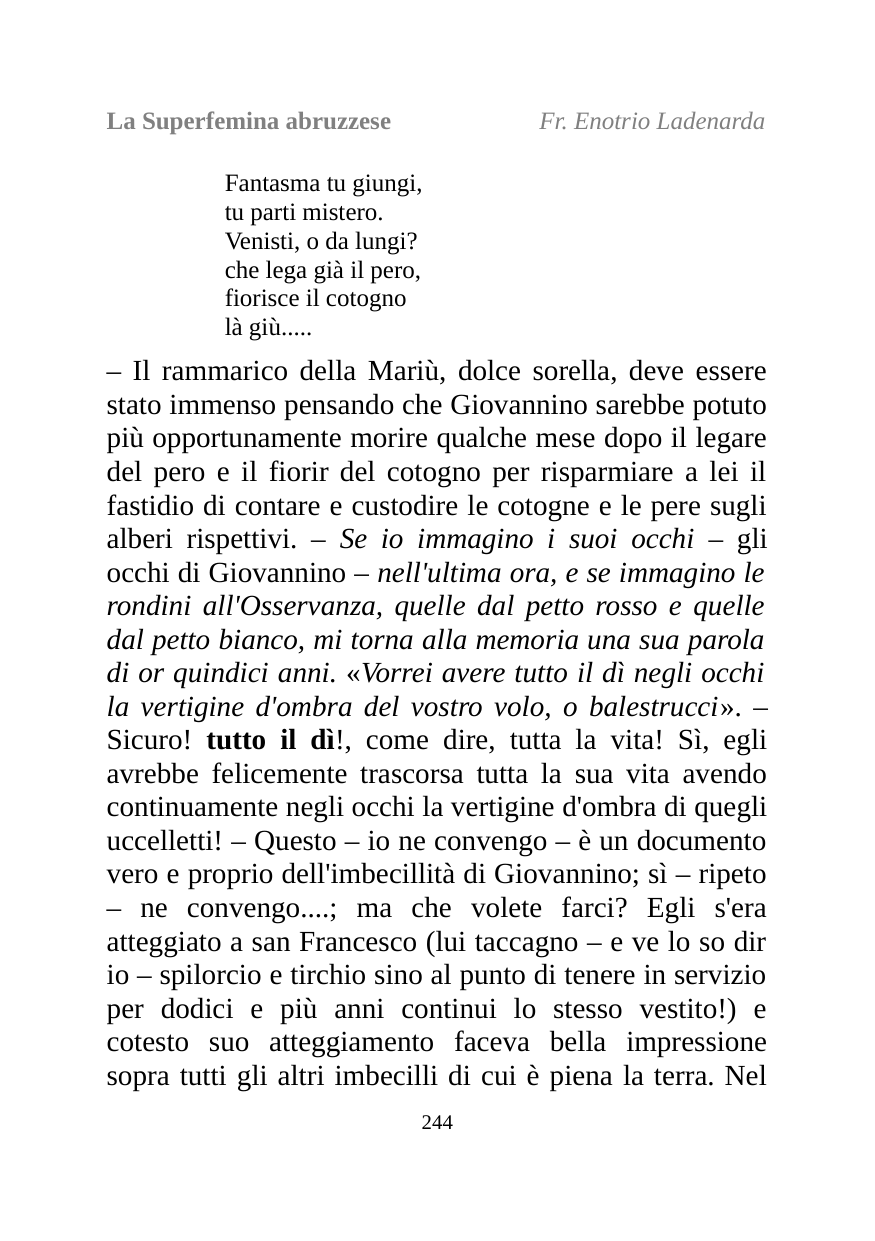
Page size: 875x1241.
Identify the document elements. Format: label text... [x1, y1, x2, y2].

text – Il rammarico della Mariù, dolce sorella, deve essere stato immenso pensando che Giovannino sarebbe potuto più opportunamente morire qualche mese dopo il legare del pero e il fiorir del cotogno per risparmiare a lei il fastidio di contare e custodire le cotogne e le pere sugli alberi rispettivi. – Se io immagino i suoi occhi – gli occhi di Giovannino – nell'ultima ora, e se immagino le rondini all'Osservanza, quelle dal petto rosso e quelle dal petto bianco, mi torna alla memoria una sua parola di or quindici anni. «Vorrei avere tutto il dì negli occhi la vertigine d'ombra del vostro volo, o balestrucci». – Sicuro! tutto il dì!, come dire, tutta la vita! Sì, egli avrebbe felicemente trascorsa tutta la sua vita avendo continuamente negli occhi la vertigine d'ombra di quegli uccelletti! – Questo – io ne convengo – è un documento vero e proprio dell'imbecillità di Giovannino; sì – ripeto – ne convengo....; ma che volete farci? Egli s'era atteggiato a san Francesco (lui taccagno – e ve lo so dir io – spilorcio e tirchio sino al punto di tenere in servizio per dodici e più anni continui lo stesso vestito!) e cotesto suo atteggiamento faceva bella impressione sopra tutti gli altri imbecilli di cui è piena la terra. Nel [106, 353, 768, 1091]
text Fantasma tu giungi, tu parti mistero. Venisti, o da lungi? che lega già il pero, fiorisce il cotogno là giù..... [224, 168, 768, 341]
